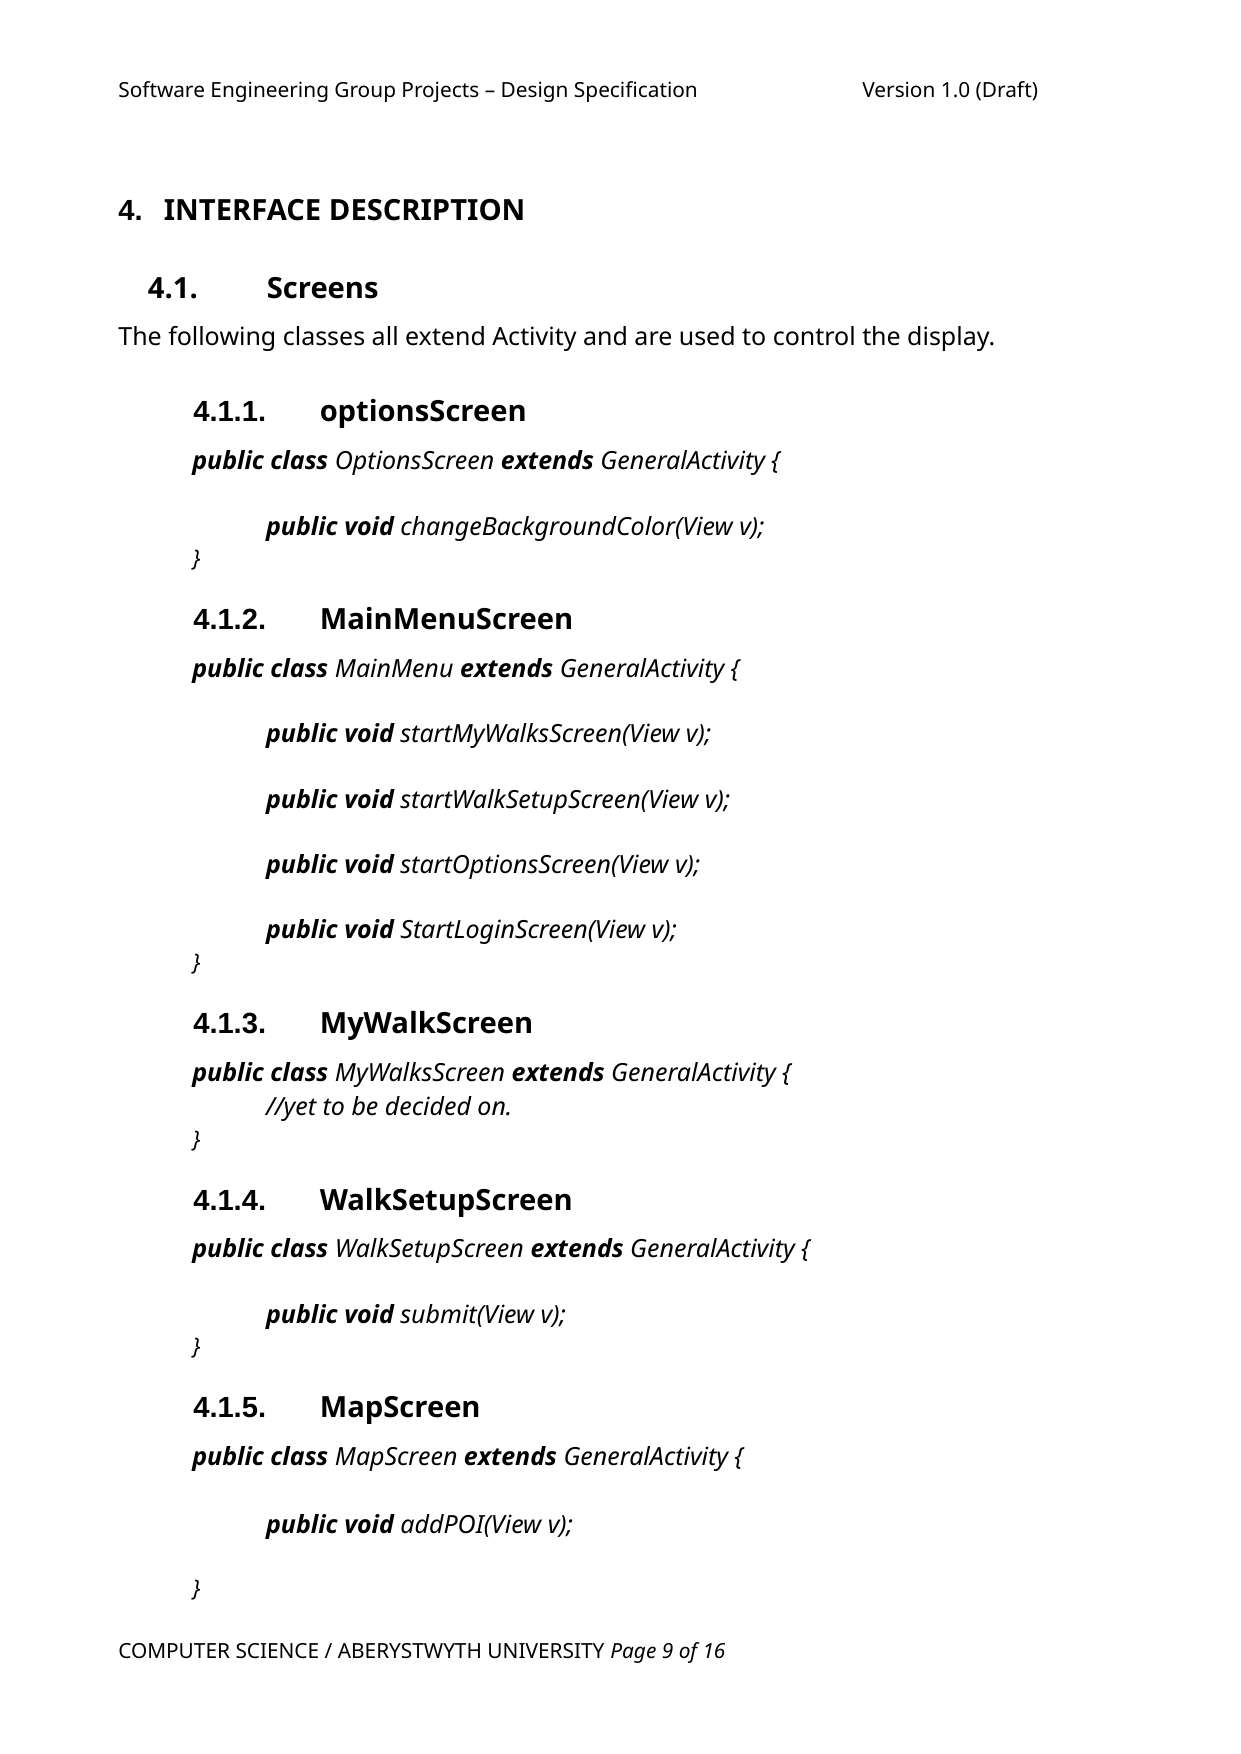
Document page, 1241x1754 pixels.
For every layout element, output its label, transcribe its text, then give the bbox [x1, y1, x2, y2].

text public void startOptionsScreen(View v); [192, 847, 1122, 881]
subtitle Screens [148, 267, 1122, 307]
text public class MainMenu extends GeneralActivity { [192, 651, 1122, 685]
text public void changeBackgroundColor(View v); [192, 508, 1122, 542]
subtitle INTERFACE DESCRIPTION [118, 190, 1122, 229]
text public void startWalkSetupScreen(View v); [192, 781, 1122, 815]
text The following classes all extend Activity and are used to control the display. [118, 319, 1122, 353]
text //yet to be decided on. [192, 1088, 1122, 1122]
text } [192, 542, 1122, 573]
text public void addPOI(View v); [192, 1507, 1122, 1541]
text public class MapScreen extends GeneralActivity { [192, 1439, 1122, 1473]
text } [192, 1330, 1122, 1362]
text public class OptionsScreen extends GeneralActivity { [192, 443, 1122, 477]
text } [192, 1122, 1122, 1154]
text public void startMyWalksScreen(View v); [192, 716, 1122, 750]
subtitle MyWalkScreen [193, 1002, 1122, 1042]
text } [192, 1572, 1122, 1603]
subtitle WalkSetupScreen [193, 1179, 1122, 1218]
text public class WalkSetupScreen extends GeneralActivity { [192, 1231, 1122, 1265]
subtitle MainMenuScreen [193, 598, 1122, 638]
text public class MyWalksScreen extends GeneralActivity { [192, 1054, 1122, 1088]
text } [192, 946, 1122, 977]
subtitle MapScreen [193, 1387, 1122, 1426]
text public void submit(View v); [192, 1296, 1122, 1330]
text public void StartLoginScreen(View v); [192, 912, 1122, 946]
subtitle optionsScreen [193, 391, 1122, 430]
